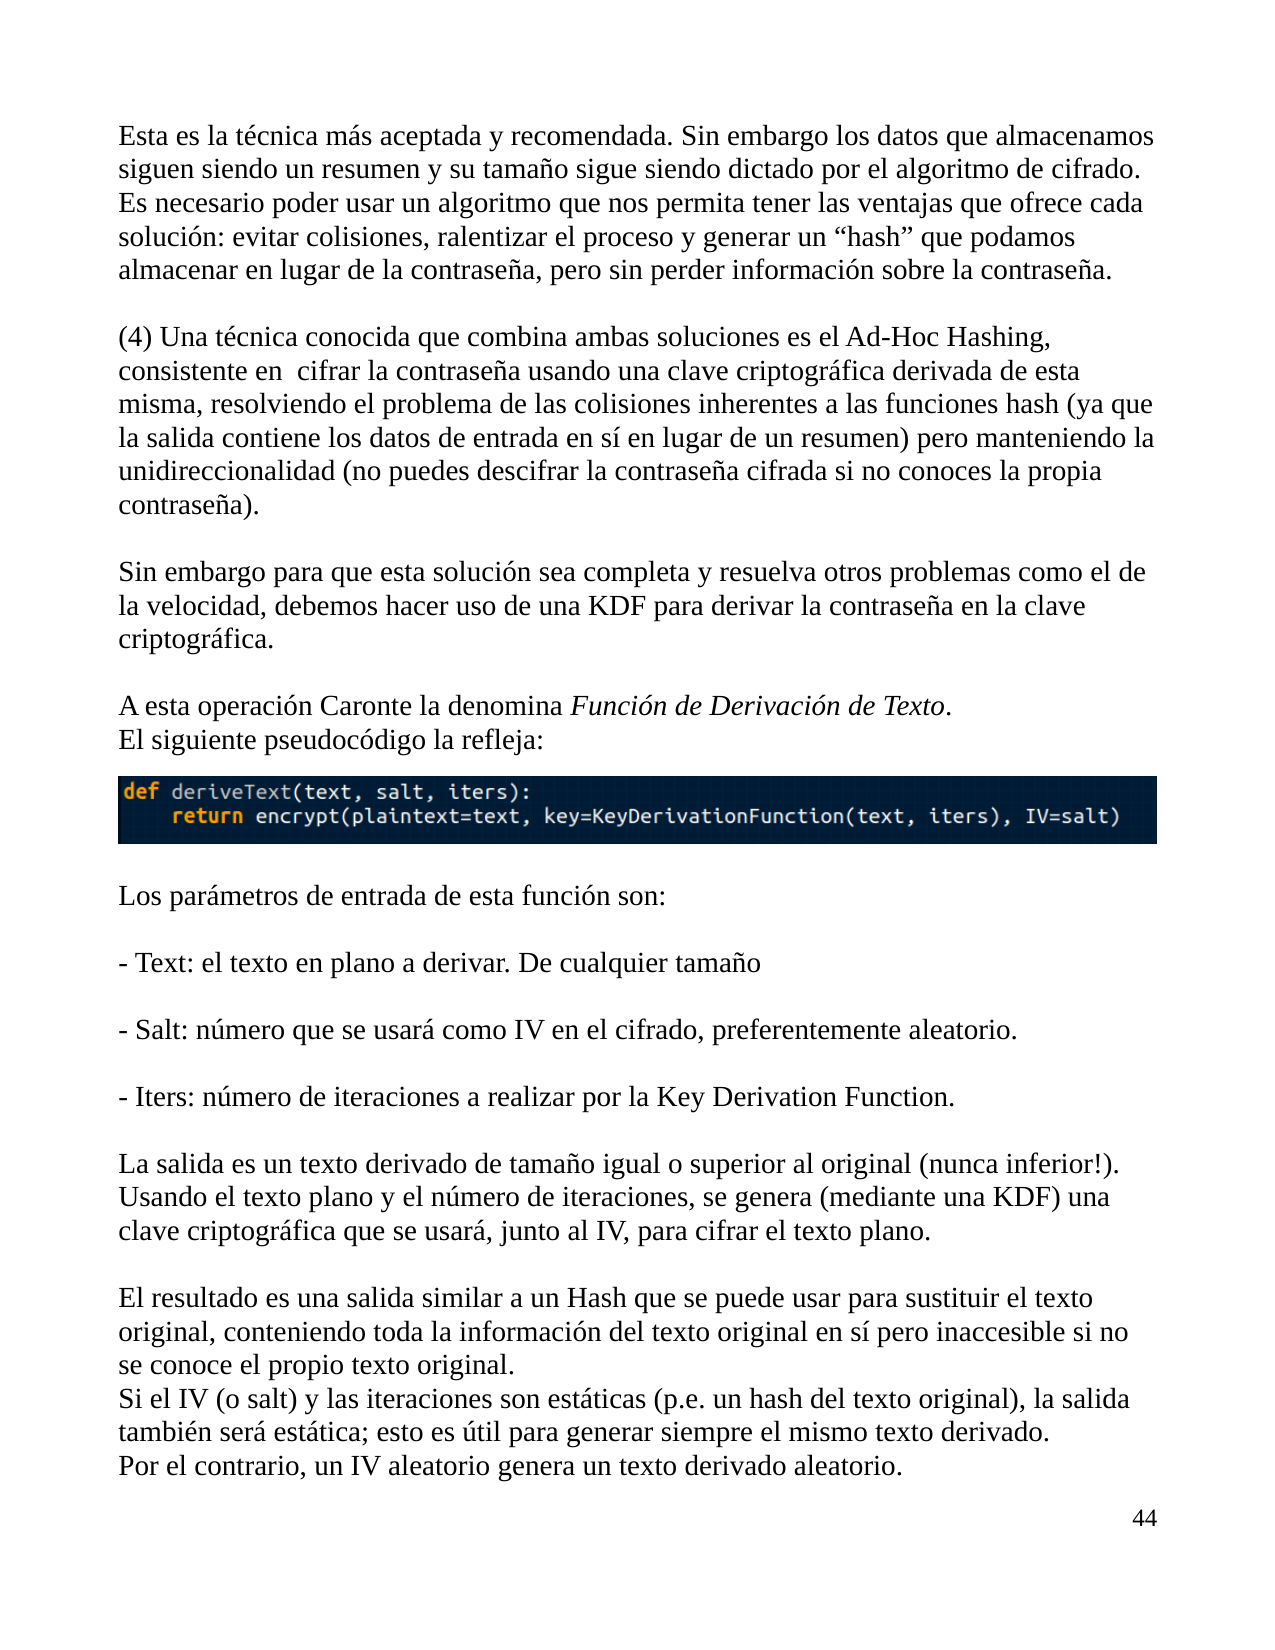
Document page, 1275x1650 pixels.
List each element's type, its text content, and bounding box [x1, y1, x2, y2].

text El siguiente pseudocódigo la refleja: [118, 722, 1157, 755]
text Es necesario poder usar un algoritmo que nos permita tener las ventajas que ofrece cada solución: evitar colisiones, ralentizar el proceso y generar un “hash” que podamos almacenar en lugar de la contraseña, pero sin perder información sobre la contraseña. [118, 185, 1157, 286]
text - Salt: número que se usará como IV en el cifrado, preferentemente aleatorio. [118, 1012, 1157, 1045]
text - Text: el texto en plano a derivar. De cualquier tamaño [118, 945, 1157, 978]
text La salida es un texto derivado de tamaño igual o superior al original (nunca inferior!). [118, 1146, 1157, 1179]
text - Iters: número de iteraciones a realizar por la Key Derivation Function. [118, 1079, 1157, 1112]
text Los parámetros de entrada de esta función son: [118, 878, 1157, 911]
picture [118, 776, 1157, 844]
text Si el IV (o salt) y las iteraciones son estáticas (p.e. un hash del texto original), la salida también será estática; esto es útil para generar siempre el mismo texto derivado. [118, 1381, 1157, 1448]
text Usando el texto plano y el número de iteraciones, se genera (mediante una KDF) una clave criptográfica que se usará, junto al IV, para cifrar el texto plano. [118, 1179, 1157, 1247]
text Esta es la técnica más aceptada y recomendada. Sin embargo los datos que almacenamos siguen siendo un resumen y su tamaño sigue siendo dictado por el algoritmo de cifrado. [118, 118, 1157, 185]
text El resultado es una salida similar a un Hash que se puede usar para sustituir el texto original, conteniendo toda la información del texto original en sí pero inaccesible si no se conoce el propio texto original. [118, 1280, 1157, 1381]
text Sin embargo para que esta solución sea completa y resuelva otros problemas como el de la velocidad, debemos hacer uso de una KDF para derivar la contraseña en la clave criptográfica. [118, 554, 1157, 655]
text A esta operación Caronte la denomina Función de Derivación de Texto. [118, 688, 1157, 722]
text (4) Una técnica conocida que combina ambas soluciones es el Ad-Hoc Hashing, consistente en cifrar la contraseña usando una clave criptográfica derivada de esta misma, resolviendo el problema de las colisiones inherentes a las funciones hash (ya que la salida contiene los datos de entrada en sí en lugar de un resumen) pero manteniendo la unidireccionalidad (no puedes descifrar la contraseña cifrada si no conoces la propia contraseña). [118, 319, 1157, 521]
text Por el contrario, un IV aleatorio genera un texto derivado aleatorio. [118, 1448, 1157, 1481]
